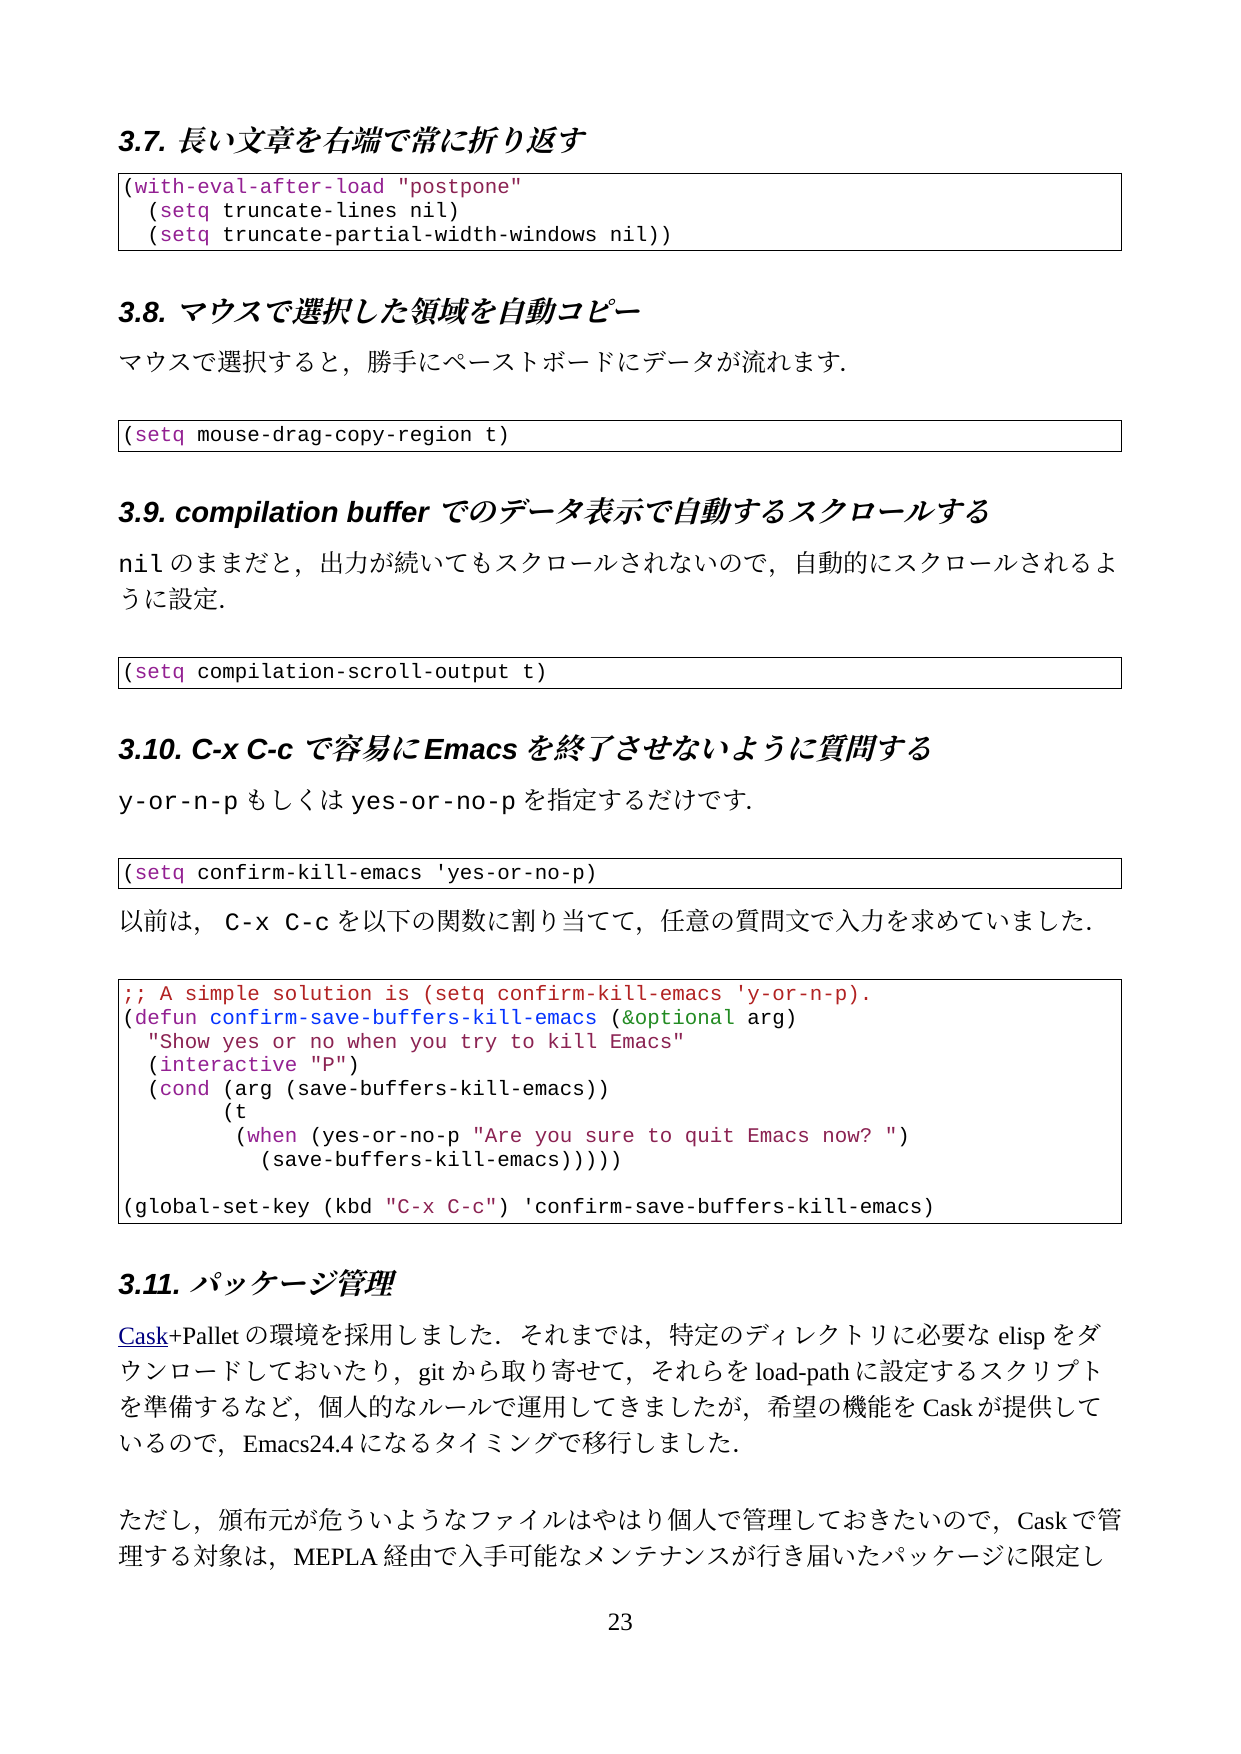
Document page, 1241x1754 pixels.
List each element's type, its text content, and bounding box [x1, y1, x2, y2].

text (setq compilation-scroll-output t) [119, 658, 1121, 688]
text 以前は， C-x C-c を以下の関数に割り当てて，任意の質問文で入力を求めていました． [118, 902, 1122, 967]
text (interactive "P") [119, 1050, 1121, 1074]
subtitle マウスで選択した領域を自動コピー [118, 289, 1122, 331]
text y-or-n-p もしくは yes-or-no-p を指定するだけです． [118, 780, 1122, 845]
text (t [119, 1098, 1121, 1121]
text ただし，頒布元が危ういようなファイルはやはり個人で管理しておきたいので，Caskで管理する対象は，MEPLA経由で入手可能なメンテナンスが行き届いたパッケージに限定し [118, 1501, 1122, 1572]
text ;; A simple solution is (setq confirm-kill-emacs 'y-or-n-p). [119, 980, 1121, 1003]
text nil のままだと，出力が続いてもスクロールされないので，自動的にスクロールされるように設定． [118, 544, 1122, 644]
text マウスで選択すると，勝手にペーストボードにデータが流れます． [118, 343, 1122, 408]
text (setq truncate-partial-width-windows nil)) [119, 220, 1121, 250]
subtitle パッケージ管理 [118, 1261, 1122, 1303]
text "Show yes or no when you try to kill Emacs" [119, 1027, 1121, 1050]
subtitle 長い文章を右端で常に折り返す [118, 118, 1122, 160]
text (save-buffers-kill-emacs))))) [119, 1145, 1121, 1168]
text (defun confirm-save-buffers-kill-emacs (&optional arg) [119, 1003, 1121, 1027]
text (cond (arg (save-buffers-kill-emacs)) [119, 1074, 1121, 1098]
subtitle compilation buffer でのデータ表示で自動するスクロールする [118, 489, 1122, 531]
text Cask+Palletの環境を採用しました．それまでは，特定のディレクトリに必要な elisp をダウンロードしておいたり，git から取り寄せて，それらをload-pathに設定するスクリプトを準備するなど，個人的なルールで運用してきましたが，希望の機能をCaskが提供しているので，Emacs24.4になるタイミングで移行しました． [118, 1316, 1122, 1488]
subtitle C-x C-c で容易にEmacsを終了させないように質問する [118, 726, 1122, 768]
text (setq confirm-kill-emacs 'yes-or-no-p) [119, 859, 1121, 888]
text (setq mouse-drag-copy-region t) [119, 421, 1121, 451]
text (when (yes-or-no-p "Are you sure to quit Emacs now? ") [119, 1121, 1121, 1145]
text (setq truncate-lines nil) [119, 196, 1121, 220]
text (global-set-key (kbd "C-x C-c") 'confirm-save-buffers-kill-emacs) [119, 1192, 1121, 1223]
text (with-eval-after-load "postpone" [119, 174, 1121, 196]
